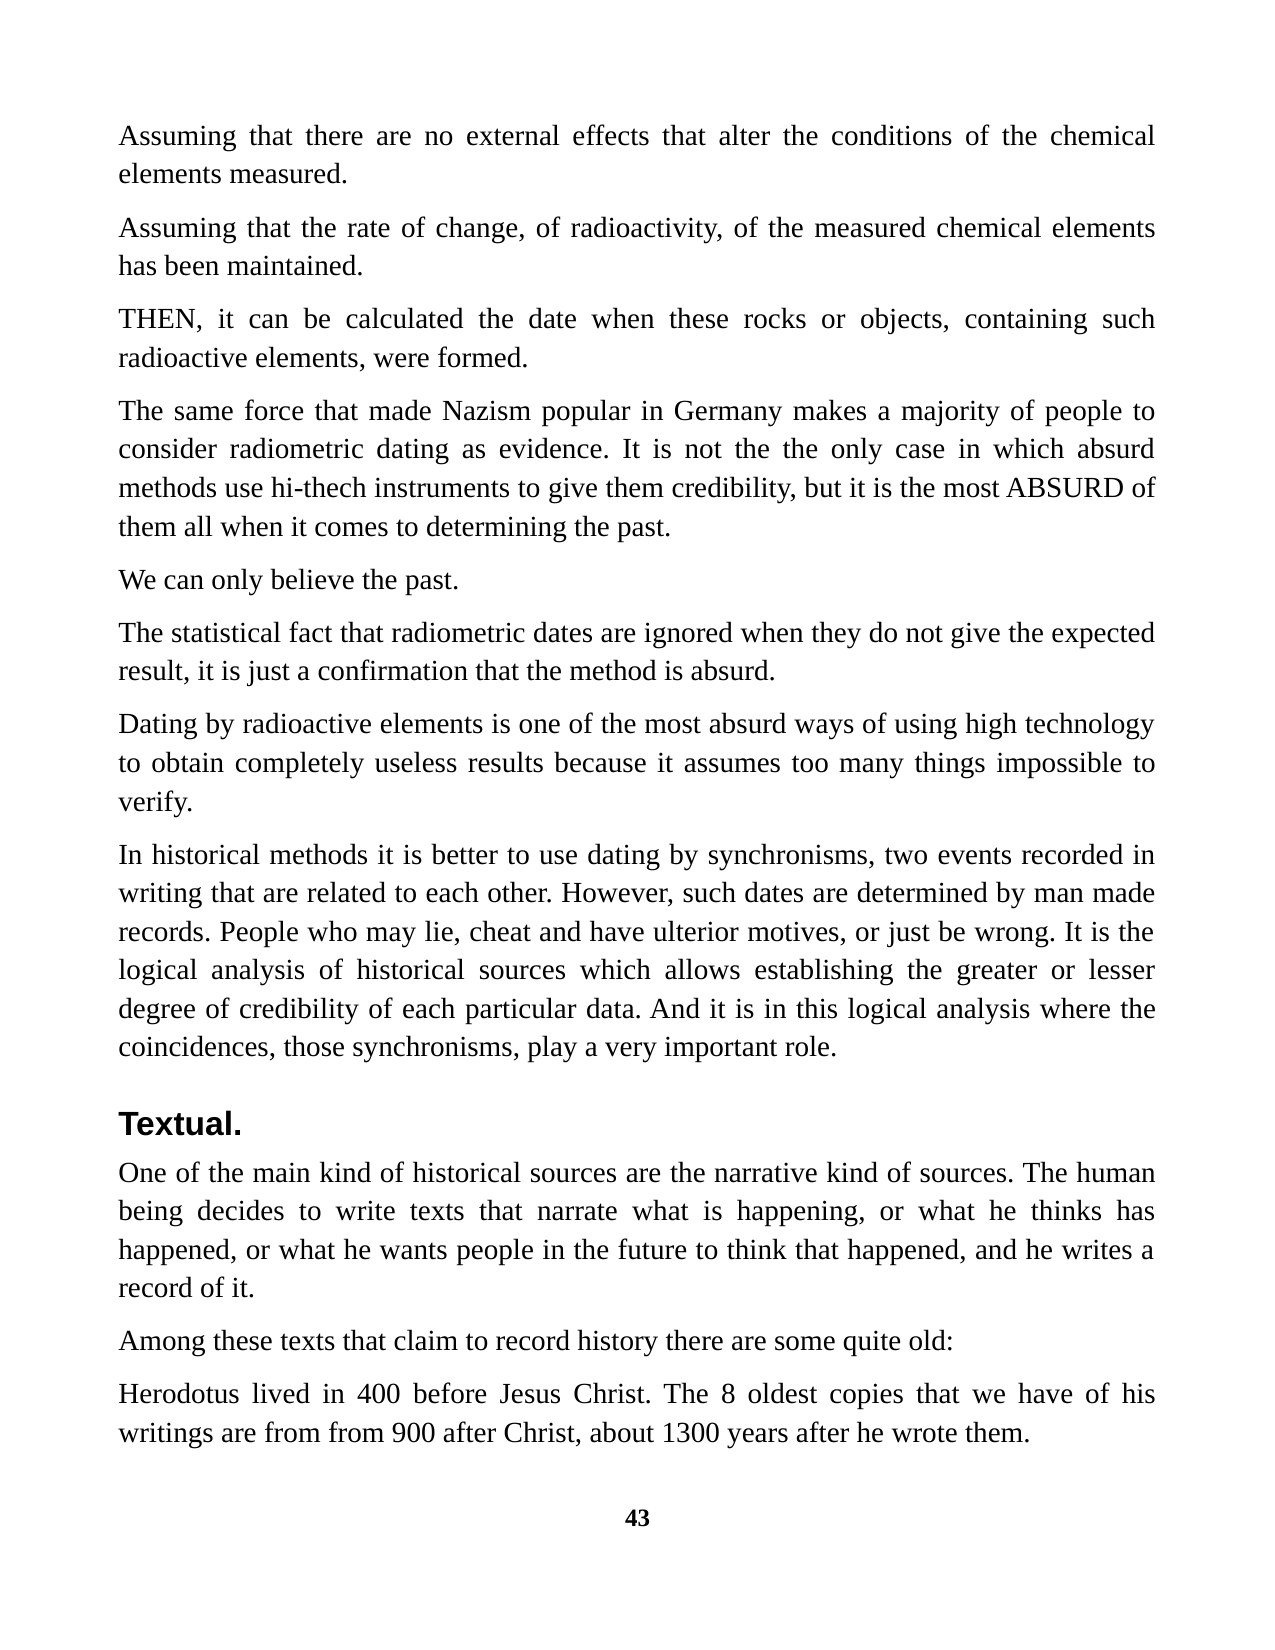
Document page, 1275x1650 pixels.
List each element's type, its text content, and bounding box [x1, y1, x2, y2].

text One of the main kind of historical sources are the narrative kind of sources. The human being decides to write texts that narrate what is happening, or what he thinks has happened, or what he wants people in the future to think that happened, and he writes a record of it. [118, 1155, 1157, 1304]
text The same force that made Nazism popular in Germany makes a majority of people to consider radiometric dating as evidence. It is not the the only case in which absurd methods use hi-thech instruments to give them credibility, but it is the most ABSURD of them all when it comes to determining the past. [118, 393, 1157, 542]
text The statistical fact that radiometric dates are ignored when they do not give the expected result, it is just a confirmation that the method is absurd. [118, 615, 1157, 687]
text THEN, it can be calculated the date when these rocks or objects, containing such radioactive elements, were formed. [118, 301, 1157, 373]
text Assuming that there are no external effects that alter the conditions of the chemical elements measured. [118, 118, 1157, 190]
text Assuming that the rate of change, of radioactivity, of the measured chemical elements has been maintained. [118, 210, 1157, 282]
text In historical methods it is better to use dating by synchronisms, two events recorded in writing that are related to each other. However, such dates are determined by man made records. People who may lie, cheat and have ulterior motives, or just be wrong. It is the logical analysis of historical sources which allows establishing the greater or lesser degree of credibility of each particular data. And it is in this logical analysis where the coincidences, those synchronisms, play a very important role. [118, 837, 1157, 1063]
text Among these texts that claim to record history there are some quite old: [118, 1323, 1157, 1357]
text Herodotus lived in 400 before Jesus Christ. The 8 oldest copies that we have of his writings are from from 900 after Christ, about 1300 years after he wrote them. [118, 1377, 1157, 1449]
subtitle Textual. [118, 1103, 1157, 1142]
text We can only believe the past. [118, 562, 1157, 595]
text Dating by radioactive elements is one of the most absurd ways of using high technology to obtain completely useless results because it assumes too many things impossible to verify. [118, 707, 1157, 817]
